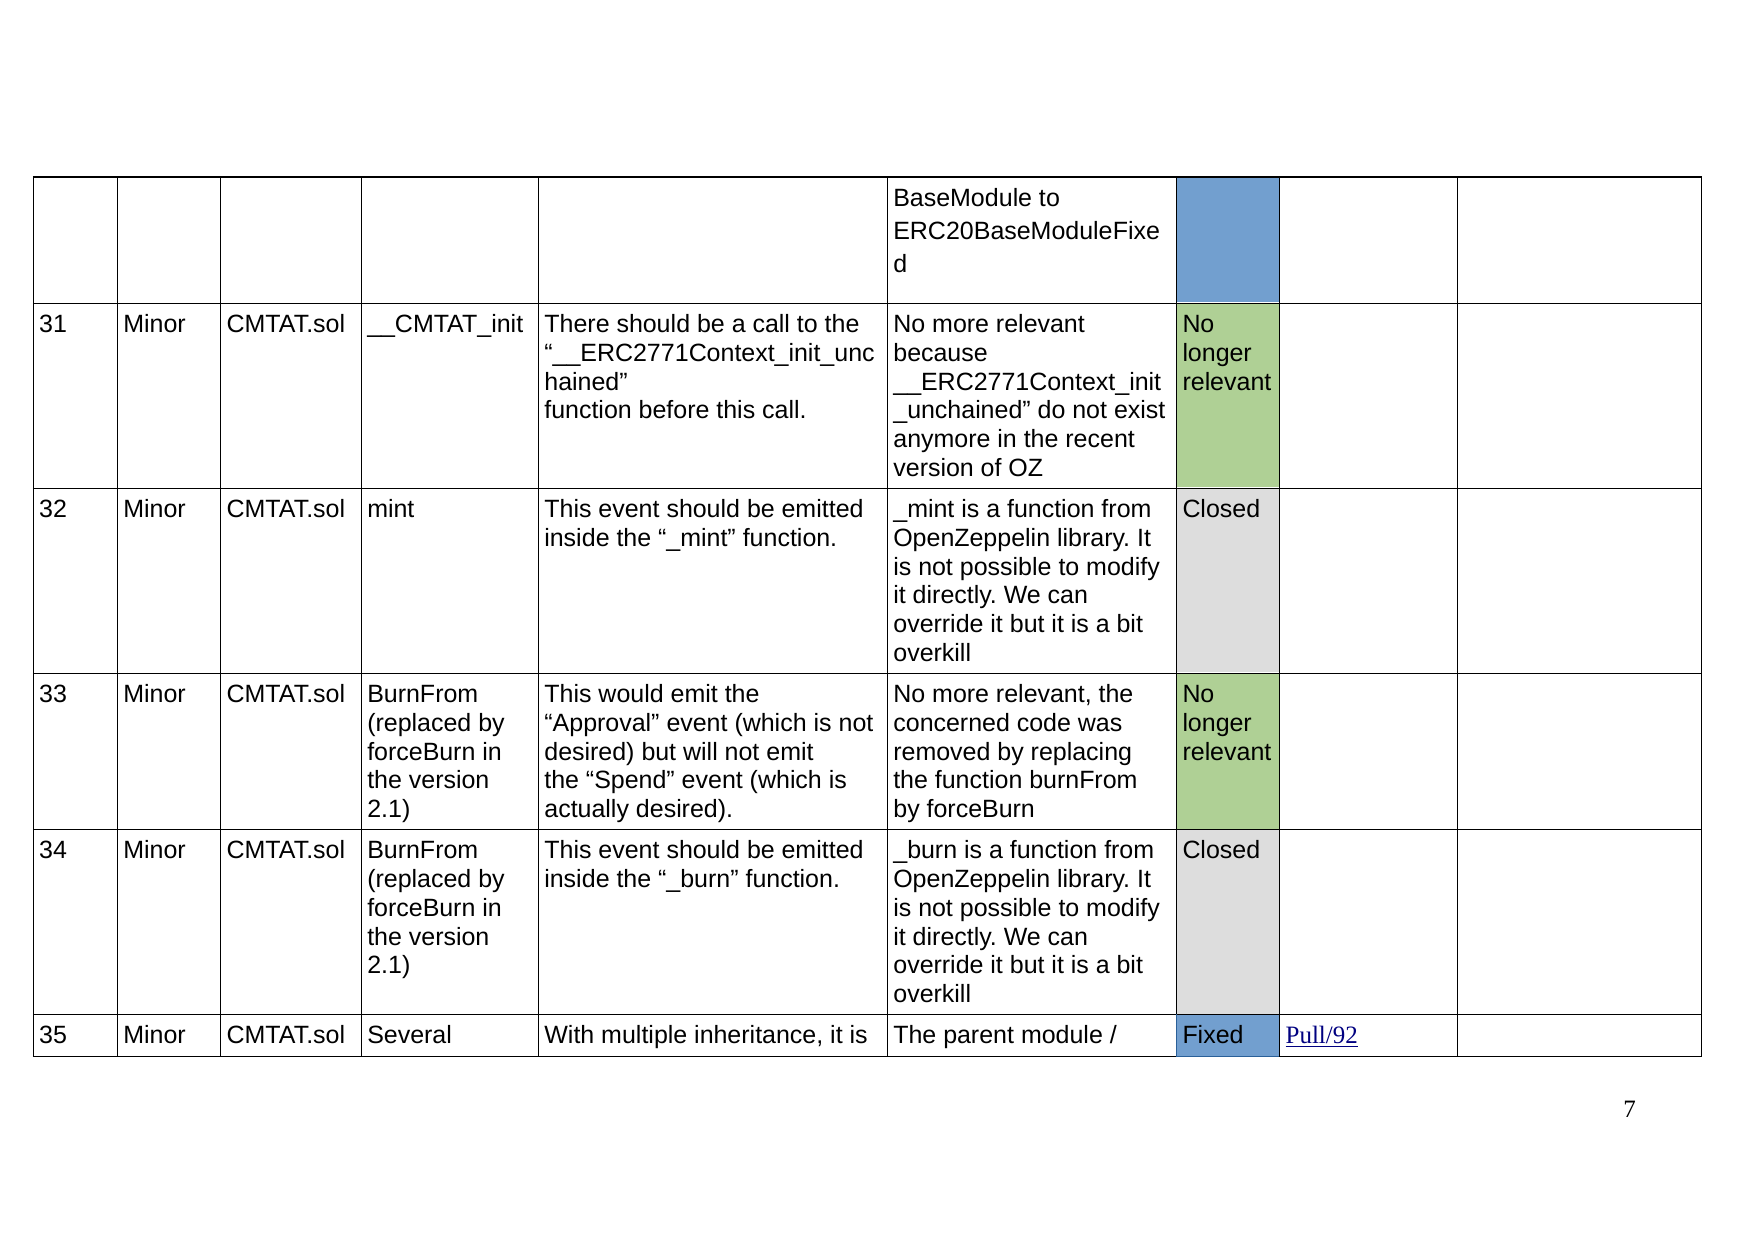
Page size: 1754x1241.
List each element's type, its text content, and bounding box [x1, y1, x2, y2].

table_cell CMTAT.sol [221, 1015, 361, 1056]
table_cell BurnFrom (replaced by forceBurn in the version 2.1) [362, 830, 538, 1014]
table_cell CMTAT.sol [221, 674, 361, 829]
table_cell [1458, 489, 1701, 672]
table_cell No more relevant because __ERC2771Context_init_unchained” do not exist anymore in the recent version of OZ [888, 304, 1176, 487]
table_cell Minor [118, 674, 220, 829]
table_cell _burn is a function from OpenZeppelin library. It is not possible to modify it directly. We can override it but it is a bit overkill [888, 830, 1176, 1014]
table_cell [1280, 178, 1457, 302]
table_cell [1280, 830, 1457, 1014]
table_cell With multiple inheritance, it is [539, 1015, 887, 1056]
table_cell [118, 178, 220, 302]
table_cell CMTAT.sol [221, 830, 361, 1014]
table_cell [221, 178, 361, 302]
table_cell Minor [118, 304, 220, 487]
table_cell No longer relevant [1177, 304, 1279, 487]
table_cell CMTAT.sol [221, 489, 361, 672]
table_cell 33 [34, 674, 117, 829]
table_cell BaseModule to ERC20BaseModuleFixed [888, 178, 1176, 302]
table_cell [1458, 178, 1701, 302]
table_cell This event should be emitted inside the “_mint” function. [539, 489, 887, 672]
table_cell CMTAT.sol [221, 304, 361, 487]
table_cell [362, 178, 538, 302]
table_cell 34 [34, 830, 117, 1014]
table_cell [1177, 178, 1279, 302]
table_cell _mint is a function from OpenZeppelin library. It is not possible to modify it directly. We can override it but it is a bit overkill [888, 489, 1176, 672]
table_cell 31 [34, 304, 117, 487]
table_cell [1458, 830, 1701, 1014]
table_cell [1280, 304, 1457, 487]
table_cell [1458, 1015, 1701, 1056]
table_cell [34, 178, 117, 302]
table_cell [1458, 674, 1701, 829]
table_cell 35 [34, 1015, 117, 1056]
table_cell [1280, 674, 1457, 829]
table_cell No more relevant, the concerned code was removed by replacing the function burnFrom by forceBurn [888, 674, 1176, 829]
table_cell Closed [1177, 489, 1279, 672]
table_cell No longer relevant [1177, 674, 1279, 829]
table_cell There should be a call to the “__ERC2771Context_init_unchained” function before this call. [539, 304, 887, 487]
table_cell Minor [118, 489, 220, 672]
table_cell Pull/92 [1280, 1015, 1457, 1056]
table_cell Closed [1177, 830, 1279, 1014]
table_cell The parent module / [888, 1015, 1176, 1056]
table_cell Minor [118, 1015, 220, 1056]
table_cell [1280, 489, 1457, 672]
table_cell [1458, 304, 1701, 487]
table_cell Fixed [1177, 1015, 1279, 1056]
table_cell __CMTAT_init [362, 304, 538, 487]
table_cell 32 [34, 489, 117, 672]
table_cell BurnFrom (replaced by forceBurn in the version 2.1) [362, 674, 538, 829]
table_cell mint [362, 489, 538, 672]
table_cell Minor [118, 830, 220, 1014]
table_cell Several [362, 1015, 538, 1056]
table_cell This event should be emitted inside the “_burn” function. [539, 830, 887, 1014]
table_cell This would emit the “Approval” event (which is not desired) but will not emit the “Spend” event (which is actually desired). [539, 674, 887, 829]
table_cell [539, 178, 887, 302]
